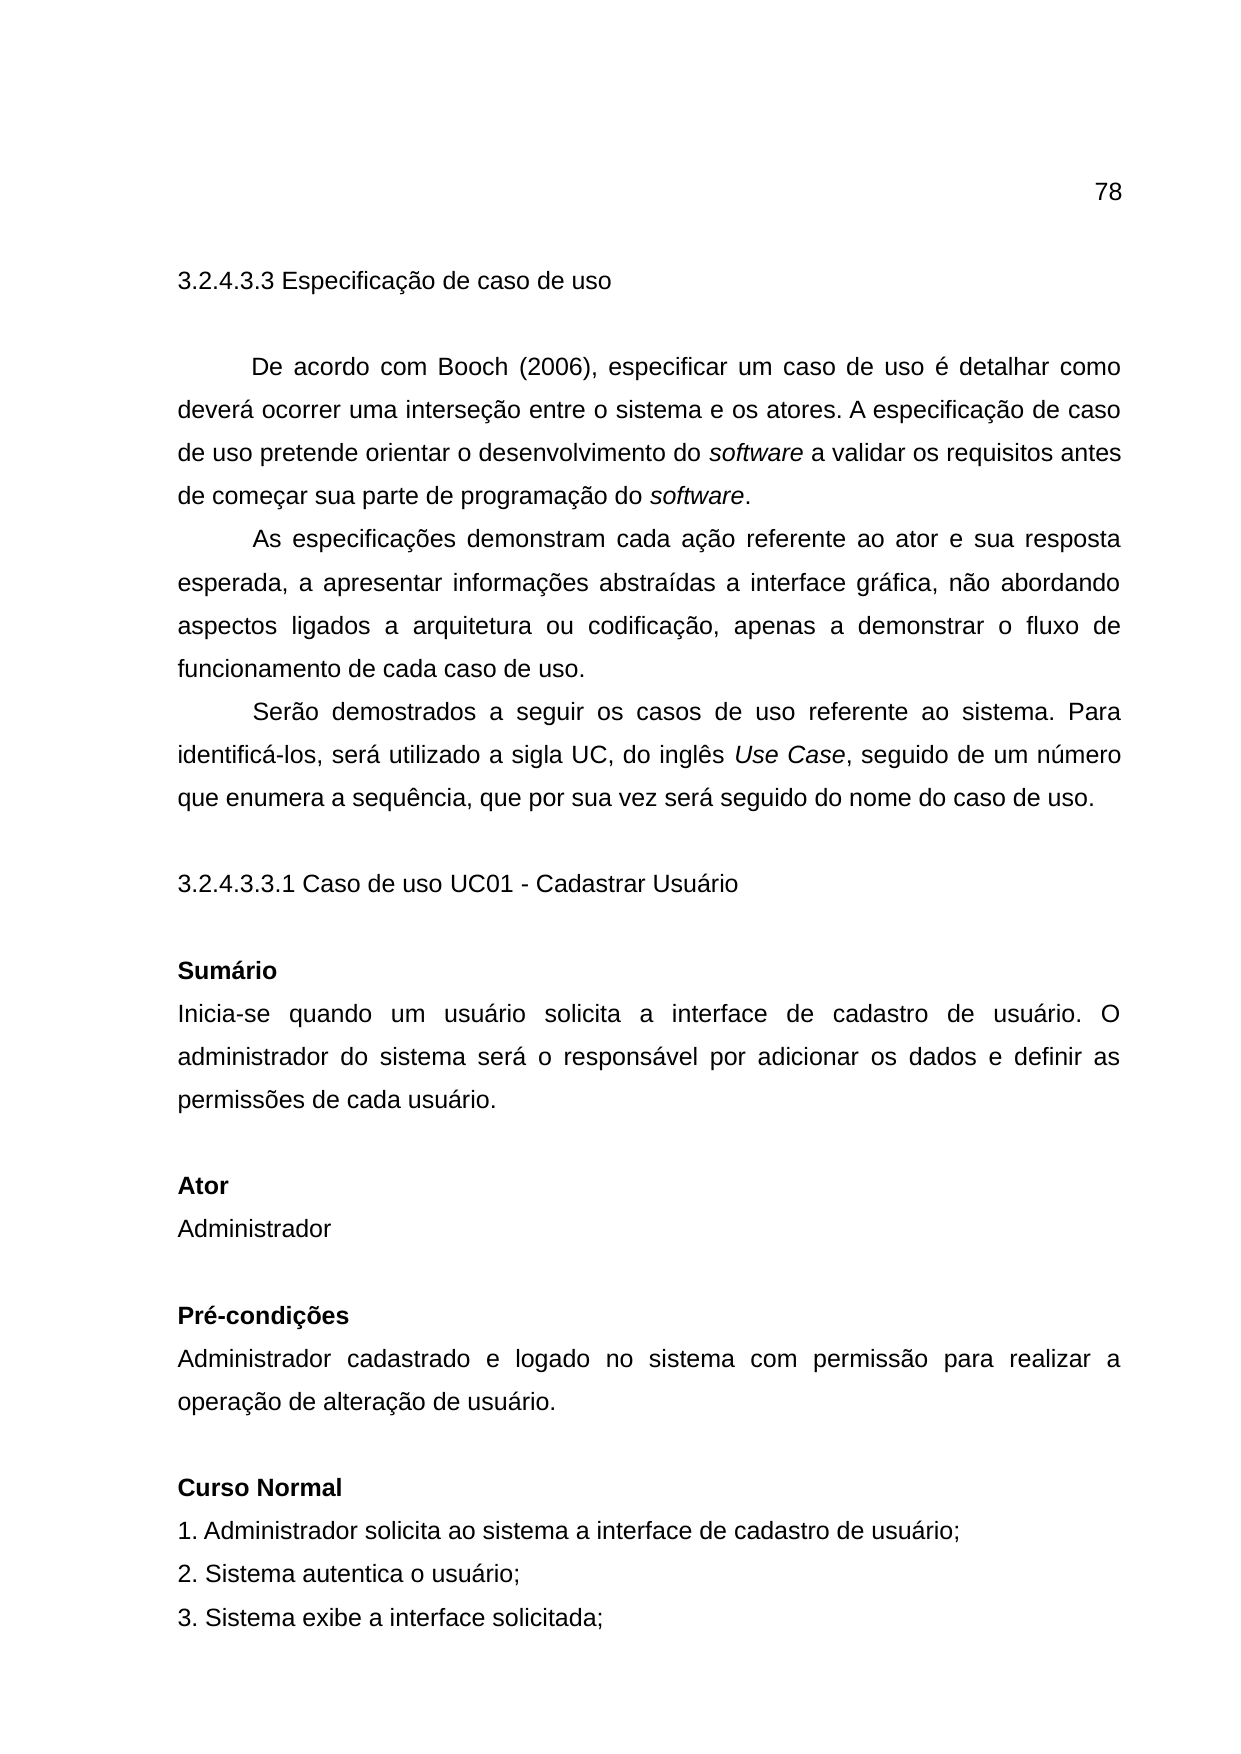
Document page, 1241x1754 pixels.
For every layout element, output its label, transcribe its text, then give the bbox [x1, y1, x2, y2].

text Serão demostrados a seguir os casos de uso referente ao sistema. Para identificá-los, será utilizado a sigla UC, do inglês Use Case, seguido de um número que enumera a sequência, que por sua vez será seguido do nome do caso de uso. [177, 697, 1122, 812]
text Administrador cadastrado e logado no sistema com permissão para realizar a operação de alteração de usuário. [177, 1344, 1122, 1416]
text 1. Administrador solicita ao sistema a interface de cadastro de usuário; [177, 1516, 1122, 1545]
text 3. Sistema exibe a interface solicitada; [177, 1603, 1122, 1631]
text Sumário [177, 956, 1122, 984]
text 2. Sistema autentica o usuário; [177, 1559, 1122, 1588]
text 3.2.4.3.3.1 Caso de uso UC01 - Cadastrar Usuário [177, 869, 1122, 898]
text 3.2.4.3.3 Especificação de caso de uso [177, 266, 1122, 294]
text Curso Normal [177, 1473, 1122, 1502]
text Administrador [177, 1214, 1122, 1243]
text Pré-condições [177, 1301, 1122, 1329]
text Ator [177, 1171, 1122, 1200]
text Inicia-se quando um usuário solicita a interface de cadastro de usuário. O administrador do sistema será o responsável por adicionar os dados e definir as permissões de cada usuário. [177, 999, 1122, 1114]
text De acordo com Booch (2006), especificar um caso de uso é detalhar como deverá ocorrer uma interseção entre o sistema e os atores. A especificação de caso de uso pretende orientar o desenvolvimento do software a validar os requisitos antes de começar sua parte de programação do software. [177, 352, 1122, 510]
text As especificações demonstram cada ação referente ao ator e sua resposta esperada, a apresentar informações abstraídas a interface gráfica, não abordando aspectos ligados a arquitetura ou codificação, apenas a demonstrar o fluxo de funcionamento de cada caso de uso. [177, 524, 1122, 683]
